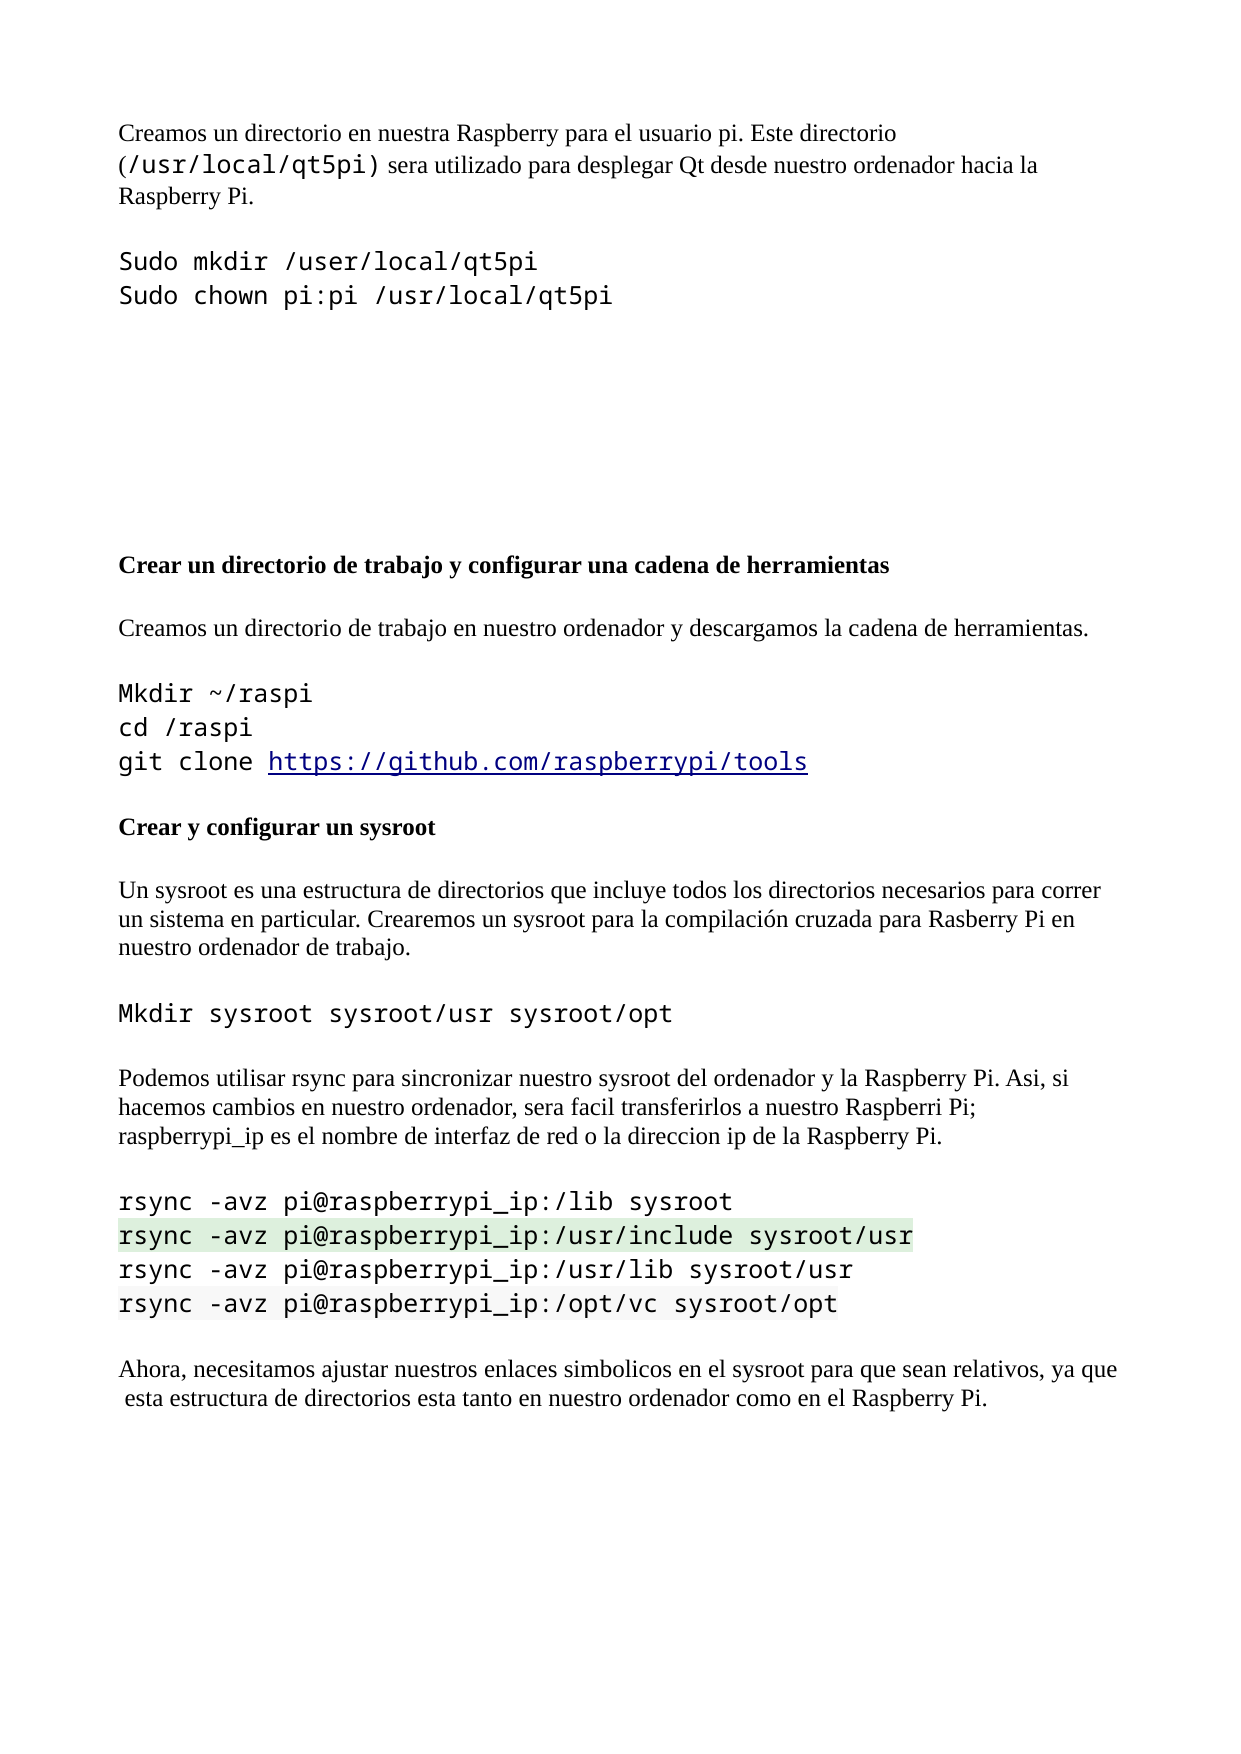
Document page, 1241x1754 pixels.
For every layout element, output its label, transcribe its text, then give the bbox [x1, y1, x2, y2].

text Creamos un directorio de trabajo en nuestro ordenador y descargamos la cadena de herramientas. [118, 613, 1122, 642]
text Creamos un directorio en nuestra Raspberry para el usuario pi. Este directorio (/usr/local/qt5pi) sera utilizado para desplegar Qt desde nuestro ordenador hacia la Raspberry Pi. [118, 118, 1122, 210]
text Podemos utilisar rsync para sincronizar nuestro sysroot del ordenador y la Raspberry Pi. Asi, si hacemos cambios en nuestro ordenador, sera facil transferirlos a nuestro Raspberri Pi; raspberrypi_ip es el nombre de interfaz de red o la direccion ip de la Raspberry Pi. [118, 1063, 1122, 1150]
text esta estructura de directorios esta tanto en nuestro ordenador como en el Raspberry Pi. [118, 1383, 1122, 1412]
text Un sysroot es una estructura de directorios que incluye todos los directorios necesarios para correr un sistema en particular. Crearemos un sysroot para la compilación cruzada para Rasberry Pi en nuestro ordenador de trabajo. [118, 875, 1122, 961]
text rsync -avz pi@raspberrypi_ip:/usr/include sysroot/usr [118, 1218, 1122, 1252]
text Mkdir sysroot sysroot/usr sysroot/opt [118, 995, 1122, 1029]
text git clone https://github.com/raspberrypi/tools [118, 744, 1122, 778]
text Ahora, necesitamos ajustar nuestros enlaces simbolicos en el sysroot para que sean relativos, ya que [118, 1354, 1122, 1383]
text Sudo mkdir /user/local/qt5pi [118, 244, 1122, 278]
text Crear un directorio de trabajo y configurar una cadena de herramientas [118, 550, 1122, 579]
text cd /raspi [118, 710, 1122, 744]
text rsync -avz pi@raspberrypi_ip:/opt/vc sysroot/opt [118, 1286, 1122, 1320]
text Sudo chown pi:pi /usr/local/qt5pi [118, 278, 1122, 312]
text rsync -avz pi@raspberrypi_ip:/lib sysroot [118, 1184, 1122, 1218]
text rsync -avz pi@raspberrypi_ip:/usr/lib sysroot/usr [118, 1252, 1122, 1286]
text Crear y configurar un sysroot [118, 812, 1122, 841]
text Mkdir ~/raspi [118, 676, 1122, 710]
